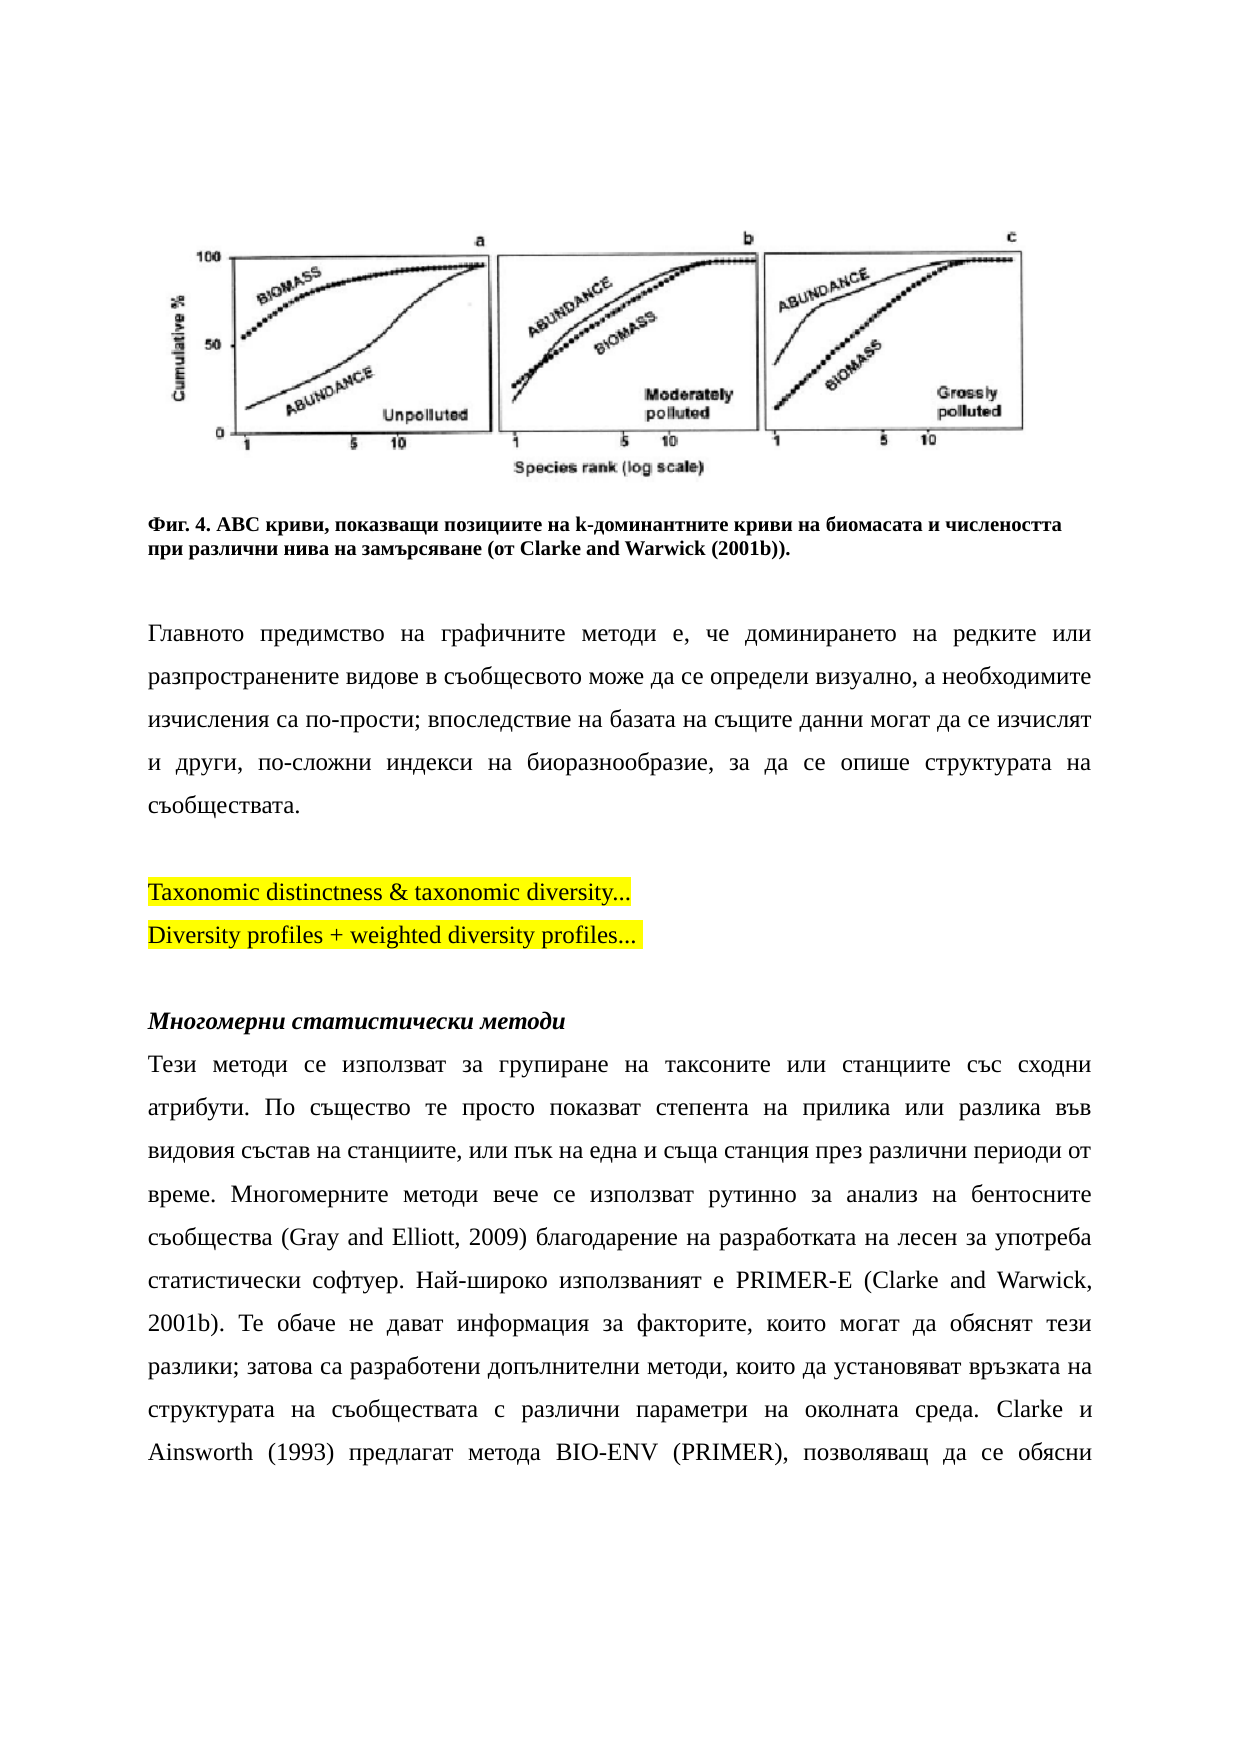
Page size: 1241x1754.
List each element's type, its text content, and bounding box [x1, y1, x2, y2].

text Главното предимство на графичните методи е, че доминирането на редките или разпространените видове в съобщесвото може да се определи визуално, а необходимите изчисления са по-прости; впоследствие на базата на същите данни могат да се изчислят и други, по-сложни индекси на биоразнообразие, за да се опише структурата на съобществата. [148, 618, 1093, 819]
text Diversity profiles + weighted diversity profiles... [148, 920, 1093, 949]
text Taxonomic distinctness & taxonomic diversity... [148, 877, 1093, 906]
text Многомерни статистически методи [148, 1006, 1093, 1035]
text Тези методи се използват за групиране на таксоните или станциите със сходни атрибути. По същество те просто показват степента на прилика или разлика във видовия състав на станциите, или пък на една и съща станция през различни периоди от време. Многомерните методи вече се използват рутинно за анализ на бентосните съобщества (Gray and Elliott, 2009) благодарение на разработката на лесен за употреба статистически софтуер. Най-широко използваният е PRIMER-E (Clarke and Warwick, 2001b). Те обаче не дават информация за факторите, които могат да обяснят тези разлики; затова са разработени допълнителни методи, които да установяват връзката на структурата на съобществата с различни параметри на околната среда. Clarke и Ainsworth (1993) предлагат метода BIO-ENV (PRIMER), позволяващ да се обясни [148, 1049, 1093, 1466]
picture [147, 206, 1063, 513]
text Фиг. 4. ABC криви, показващи позициите на k-доминантните криви на биомасата и числеността при различни нива на замърсяване (от Clarke and Warwick (2001b)). [148, 513, 1063, 560]
